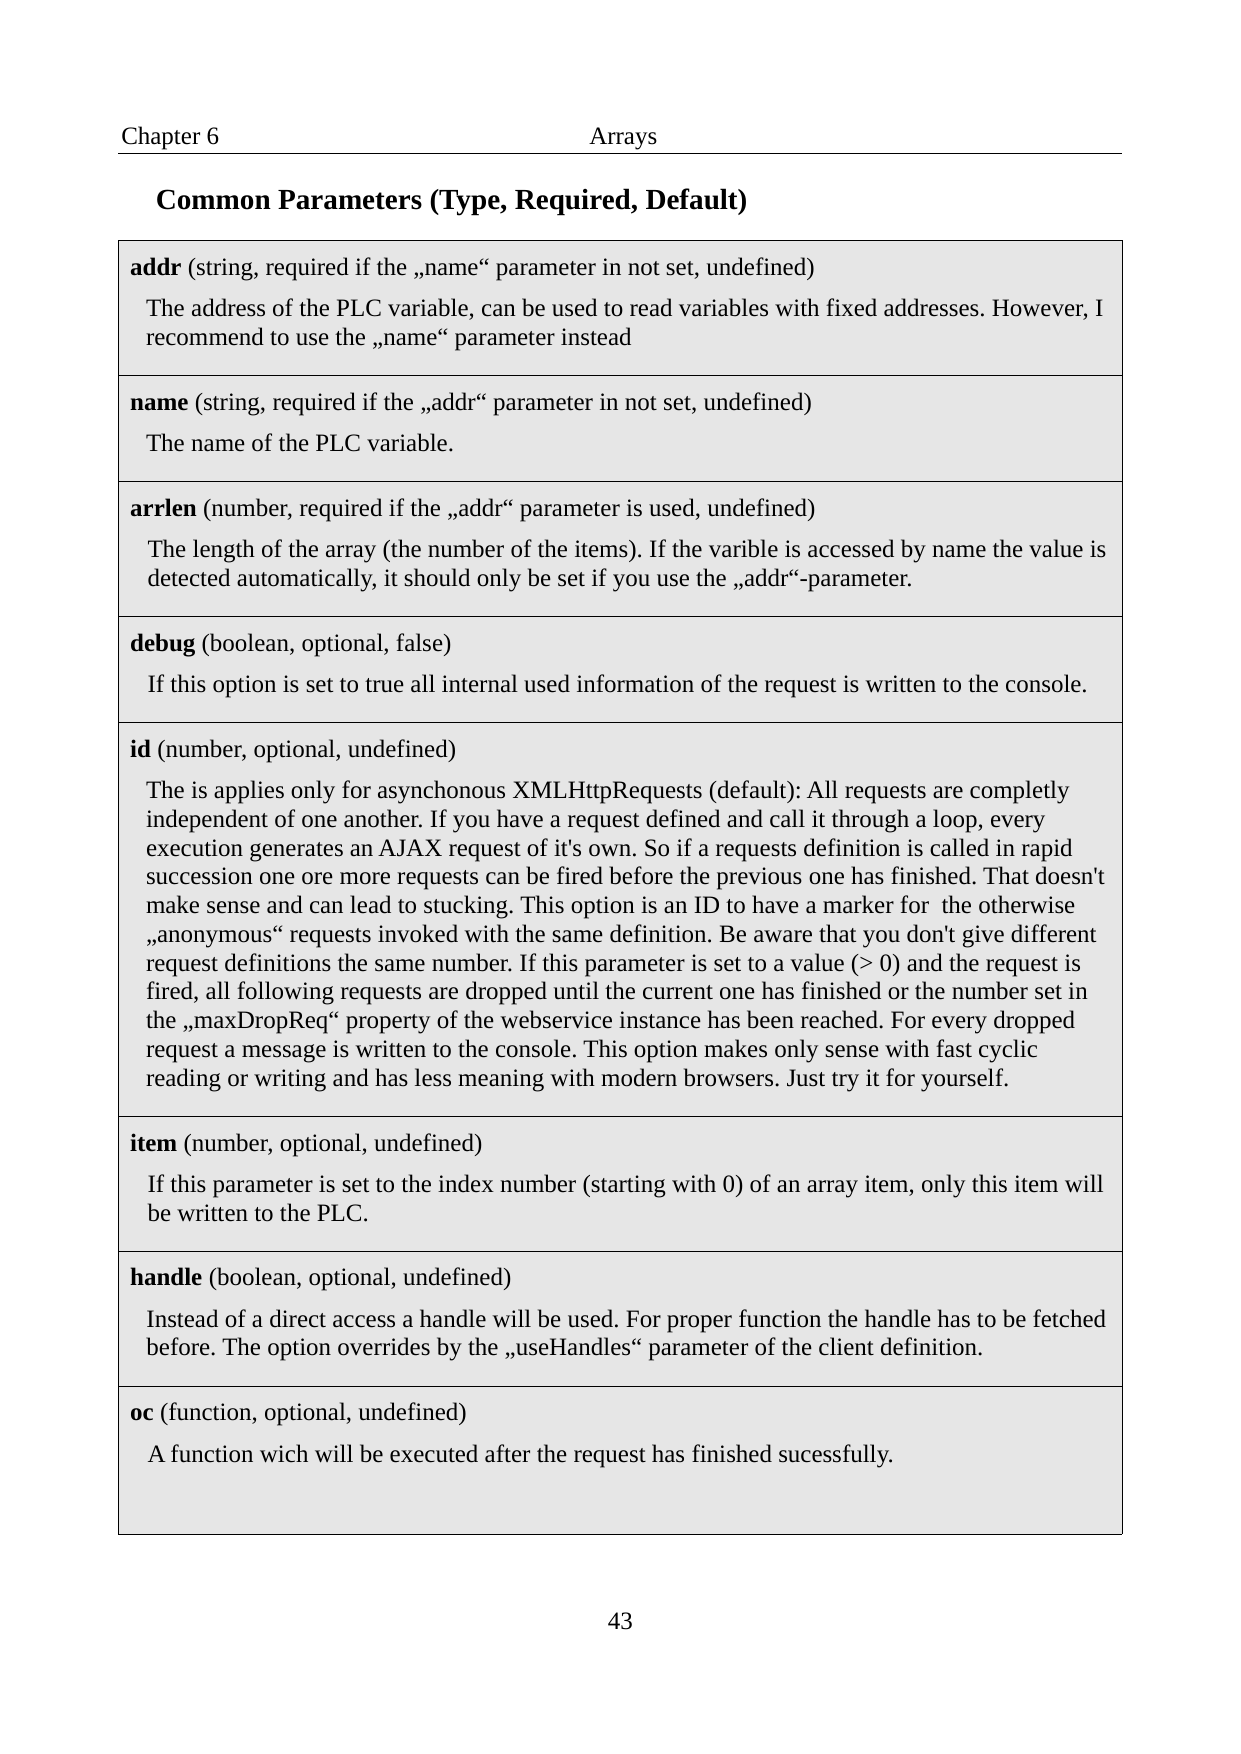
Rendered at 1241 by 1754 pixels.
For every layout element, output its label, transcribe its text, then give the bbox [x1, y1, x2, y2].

table_cell item (number, optional, undefined) If this parameter is set to the index number (starting with 0) of an array item, only this item will be written to the PLC. [119, 1117, 1122, 1251]
table_cell arrlen (number, required if the „addr“ parameter is used, undefined) The length of the array (the number of the items). If the varible is accessed by name the value is detected automatically, it should only be set if you use the „addr“-parameter. [119, 482, 1122, 616]
subtitle Common Parameters (Type, Required, Default) [156, 182, 1122, 216]
table_cell name (string, required if the „addr“ parameter in not set, undefined) The name of the PLC variable. [119, 376, 1122, 481]
table_cell handle (boolean, optional, undefined) Instead of a direct access a handle will be used. For proper function the handle has to be fetched before. The option overrides by the „useHandles“ parameter of the client definition. [119, 1252, 1122, 1386]
table_header addr (string, required if the „name“ parameter in not set, undefined) The address of the PLC variable, can be used to read variables with fixed addresses. However, I recommend to use the „name“ parameter instead [119, 241, 1122, 375]
table_cell oc (function, optional, undefined) A function wich will be executed after the request has finished sucessfully. [119, 1387, 1122, 1534]
table_cell id (number, optional, undefined) The is applies only for asynchonous XMLHttpRequests (default): All requests are completly independent of one another. If you have a request defined and call it through a loop, every execution generates an AJAX request of it's own. So if a requests definition is called in rapid succession one ore more requests can be fired before the previous one has finished. That doesn't make sense and can lead to stucking. This option is an ID to have a marker for the otherwise „anonymous“ requests invoked with the same definition. Be aware that you don't give different request definitions the same number. If this parameter is set to a value (> 0) and the request is fired, all following requests are dropped until the current one has finished or the number set in the „maxDropReq“ property of the webservice instance has been reached. For every dropped request a message is written to the console. This option makes only sense with fast cyclic reading or writing and has less meaning with modern browsers. Just try it for yourself. [119, 723, 1122, 1116]
table_cell debug (boolean, optional, false) If this option is set to true all internal used information of the request is written to the console. [119, 617, 1122, 722]
